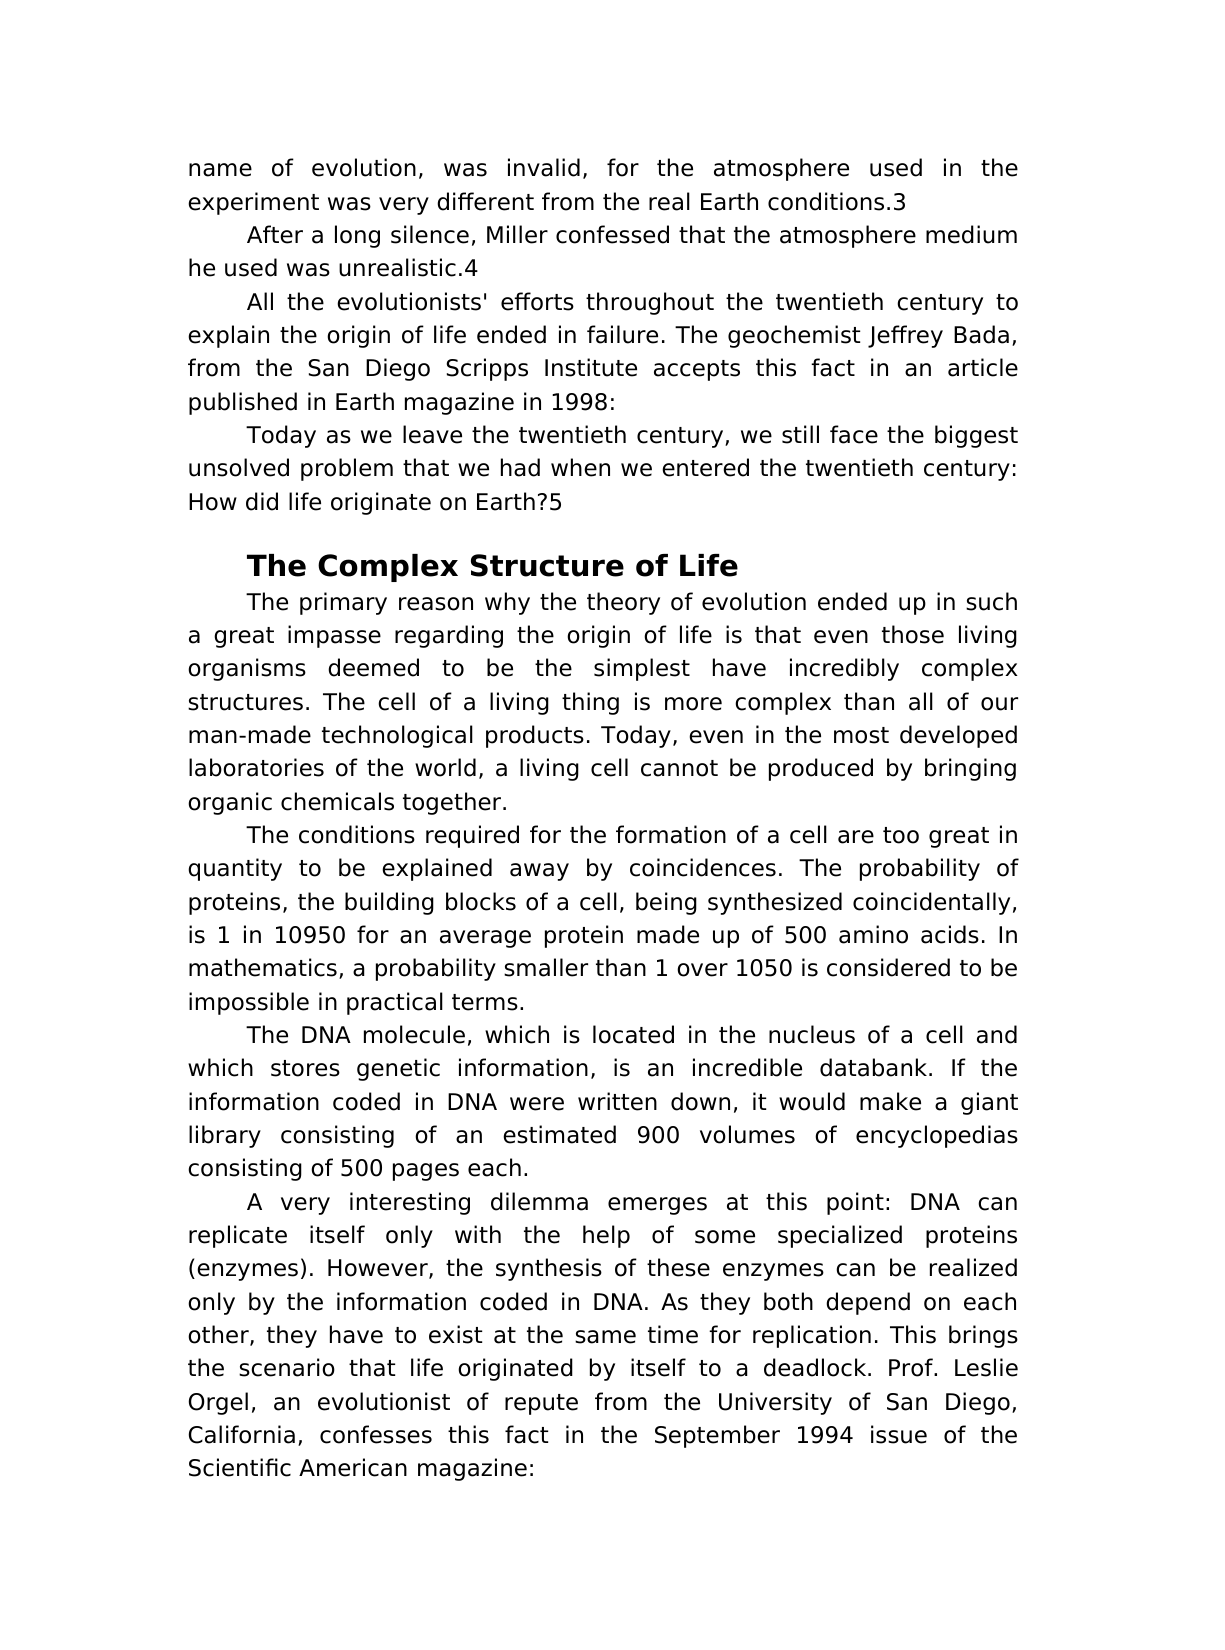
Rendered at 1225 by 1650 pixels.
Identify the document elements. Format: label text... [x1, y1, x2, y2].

text The conditions required for the formation of a cell are too great in quantity to be explained away by coincidences. The probability of proteins, the building blocks of a cell, being synthesized coincidentally, is 1 in 10950 for an average protein made up of 500 amino acids. In mathematics, a probability smaller than 1 over 1050 is considered to be impossible in practical terms. [187, 817, 1020, 1017]
text The DNA molecule, which is located in the nucleus of a cell and which stores genetic information, is an incredible databank. If the information coded in DNA were written down, it would make a giant library consisting of an estimated 900 volumes of encyclopedias consisting of 500 pages each. [187, 1017, 1020, 1183]
text Today as we leave the twentieth century, we still face the biggest unsolved problem that we had when we entered the twentieth century: How did life originate on Earth?5 [187, 417, 1020, 517]
text The primary reason why the theory of evolution ended up in such a great impasse regarding the origin of life is that even those living organisms deemed to be the simplest have incredibly complex structures. The cell of a living thing is more complex than all of our man-made technological products. Today, even in the most developed laboratories of the world, a living cell cannot be produced by bringing organic chemicals together. [187, 583, 1020, 817]
text A very interesting dilemma emerges at this point: DNA can replicate itself only with the help of some specialized proteins (enzymes). However, the synthesis of these enzymes can be realized only by the information coded in DNA. As they both depend on each other, they have to exist at the same time for replication. This brings the scenario that life originated by itself to a deadlock. Prof. Leslie Orgel, an evolutionist of repute from the University of San Diego, California, confesses this fact in the September 1994 issue of the Scientific American magazine: [187, 1183, 1020, 1483]
text All the evolutionists' efforts throughout the twentieth century to explain the origin of life ended in failure. The geochemist Jeffrey Bada, from the San Diego Scripps Institute accepts this fact in an article published in Earth magazine in 1998: [187, 283, 1020, 417]
text name of evolution, was invalid, for the atmosphere used in the experiment was very different from the real Earth conditions.3 [187, 150, 1020, 217]
text The Complex Structure of Life [187, 550, 1020, 583]
text After a long silence, Miller confessed that the atmosphere medium he used was unrealistic.4 [187, 217, 1020, 283]
